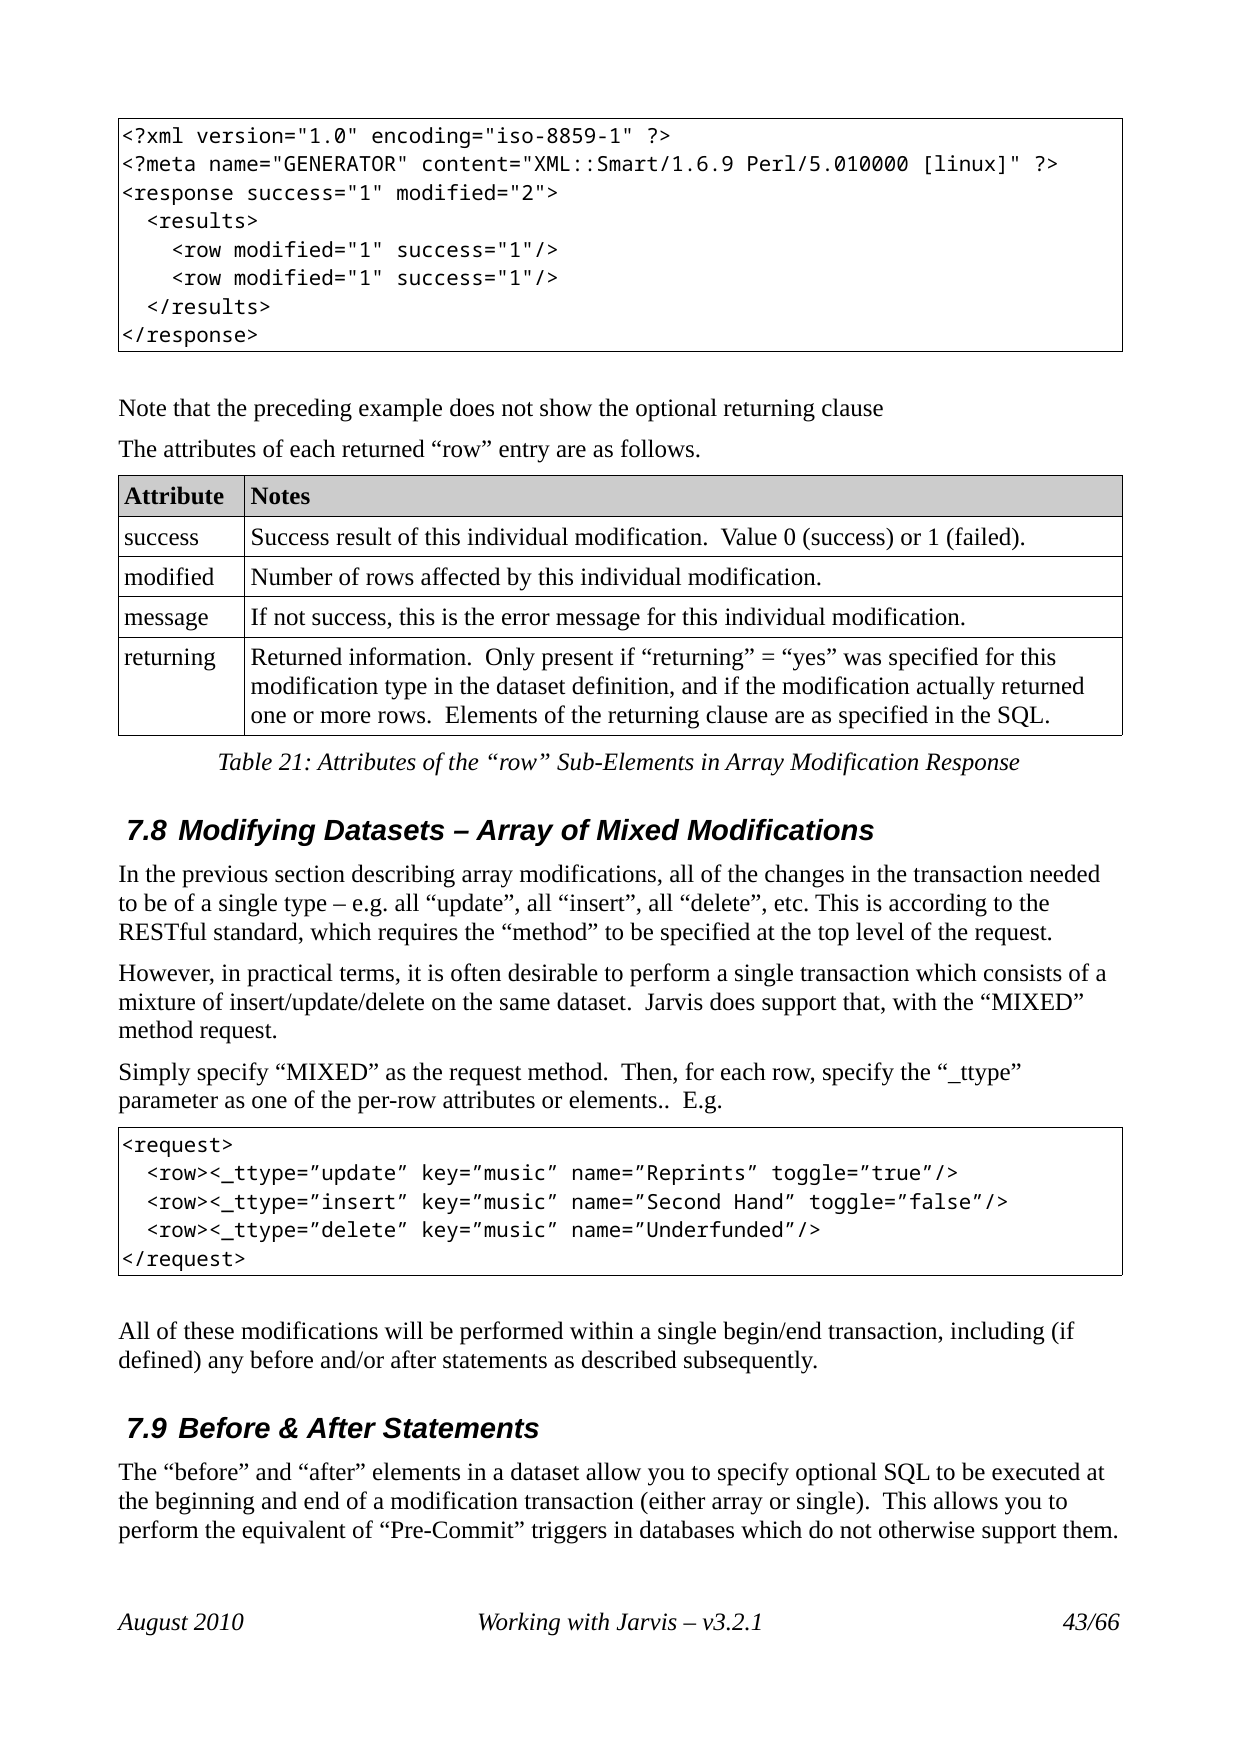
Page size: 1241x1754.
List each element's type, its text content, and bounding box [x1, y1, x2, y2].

table_cell returning [119, 638, 244, 734]
table_cell message [119, 597, 244, 637]
text However, in practical terms, it is often desirable to perform a single transaction which consists of a mixture of insert/update/delete on the same dataset. Jarvis does support that, with the “MIXED” method request. [118, 958, 1122, 1044]
text <request> [119, 1128, 1122, 1155]
text <row><_ttype=”insert” key=”music” name=”Second Hand” toggle=”false”/> [119, 1184, 1122, 1212]
text The attributes of each returned “row” entry are as follows. [118, 434, 1122, 463]
text The “before” and “after” elements in a dataset allow you to specify optional SQL to be executed at the beginning and end of a modification transaction (either array or single). This allows you to perform the equivalent of “Pre-Commit” triggers in databases which do not otherwise support them. [118, 1457, 1122, 1544]
table_cell Returned information. Only present if “returning” = “yes” was specified for this modification type in the dataset definition, and if the modification actually returned one or more rows. Elements of the returning clause are as specified in the SQL. [245, 638, 1122, 734]
text In the previous section describing array modifications, all of the changes in the transaction needed to be of a single type – e.g. all “update”, all “insert”, all “delete”, etc. This is according to the RESTful standard, which requires the “method” to be specified at the top level of the request. [118, 859, 1122, 946]
table_header Attribute [119, 476, 244, 516]
text All of these modifications will be performed within a single begin/end transaction, including (if defined) any before and/or after statements as described subsequently. [118, 1316, 1122, 1374]
text <response success="1" modified="2"> [119, 175, 1122, 203]
text Simply specify “MIXED” as the request method. Then, for each row, specify the “_ttype” parameter as one of the per-row attributes or elements.. E.g. [118, 1057, 1122, 1114]
table_cell If not success, this is the error message for this individual modification. [245, 597, 1122, 637]
text Note that the preceding example does not show the optional returning clause [118, 393, 1122, 422]
text <?meta name="GENERATOR" content="XML::Smart/1.6.9 Perl/5.010000 [linux]" ?> [119, 147, 1122, 175]
subtitle Before & After Statements [118, 1411, 1122, 1445]
table_cell modified [119, 557, 244, 596]
table_cell Success result of this individual modification. Value 0 (success) or 1 (failed). [245, 517, 1122, 556]
text <row modified="1" success="1"/> [119, 232, 1122, 260]
table_cell Number of rows affected by this individual modification. [245, 557, 1122, 596]
text <?xml version="1.0" encoding="iso-8859-1" ?> [119, 119, 1122, 147]
subtitle Modifying Datasets – Array of Mixed Modifications [118, 813, 1122, 847]
text <row modified="1" success="1"/> [119, 260, 1122, 289]
table_cell success [119, 517, 244, 556]
text </response> [119, 317, 1122, 351]
text <results> [119, 203, 1122, 232]
text </results> [119, 289, 1122, 317]
text <row><_ttype=”update” key=”music” name=”Reprints” toggle=”true”/> [119, 1155, 1122, 1184]
text </request> [119, 1241, 1122, 1275]
text <row><_ttype=”delete” key=”music” name=”Underfunded”/> [119, 1212, 1122, 1241]
text Table 21: Attributes of the “row” Sub-Elements in Array Modification Response [118, 747, 1122, 776]
table_header Notes [245, 476, 1122, 516]
